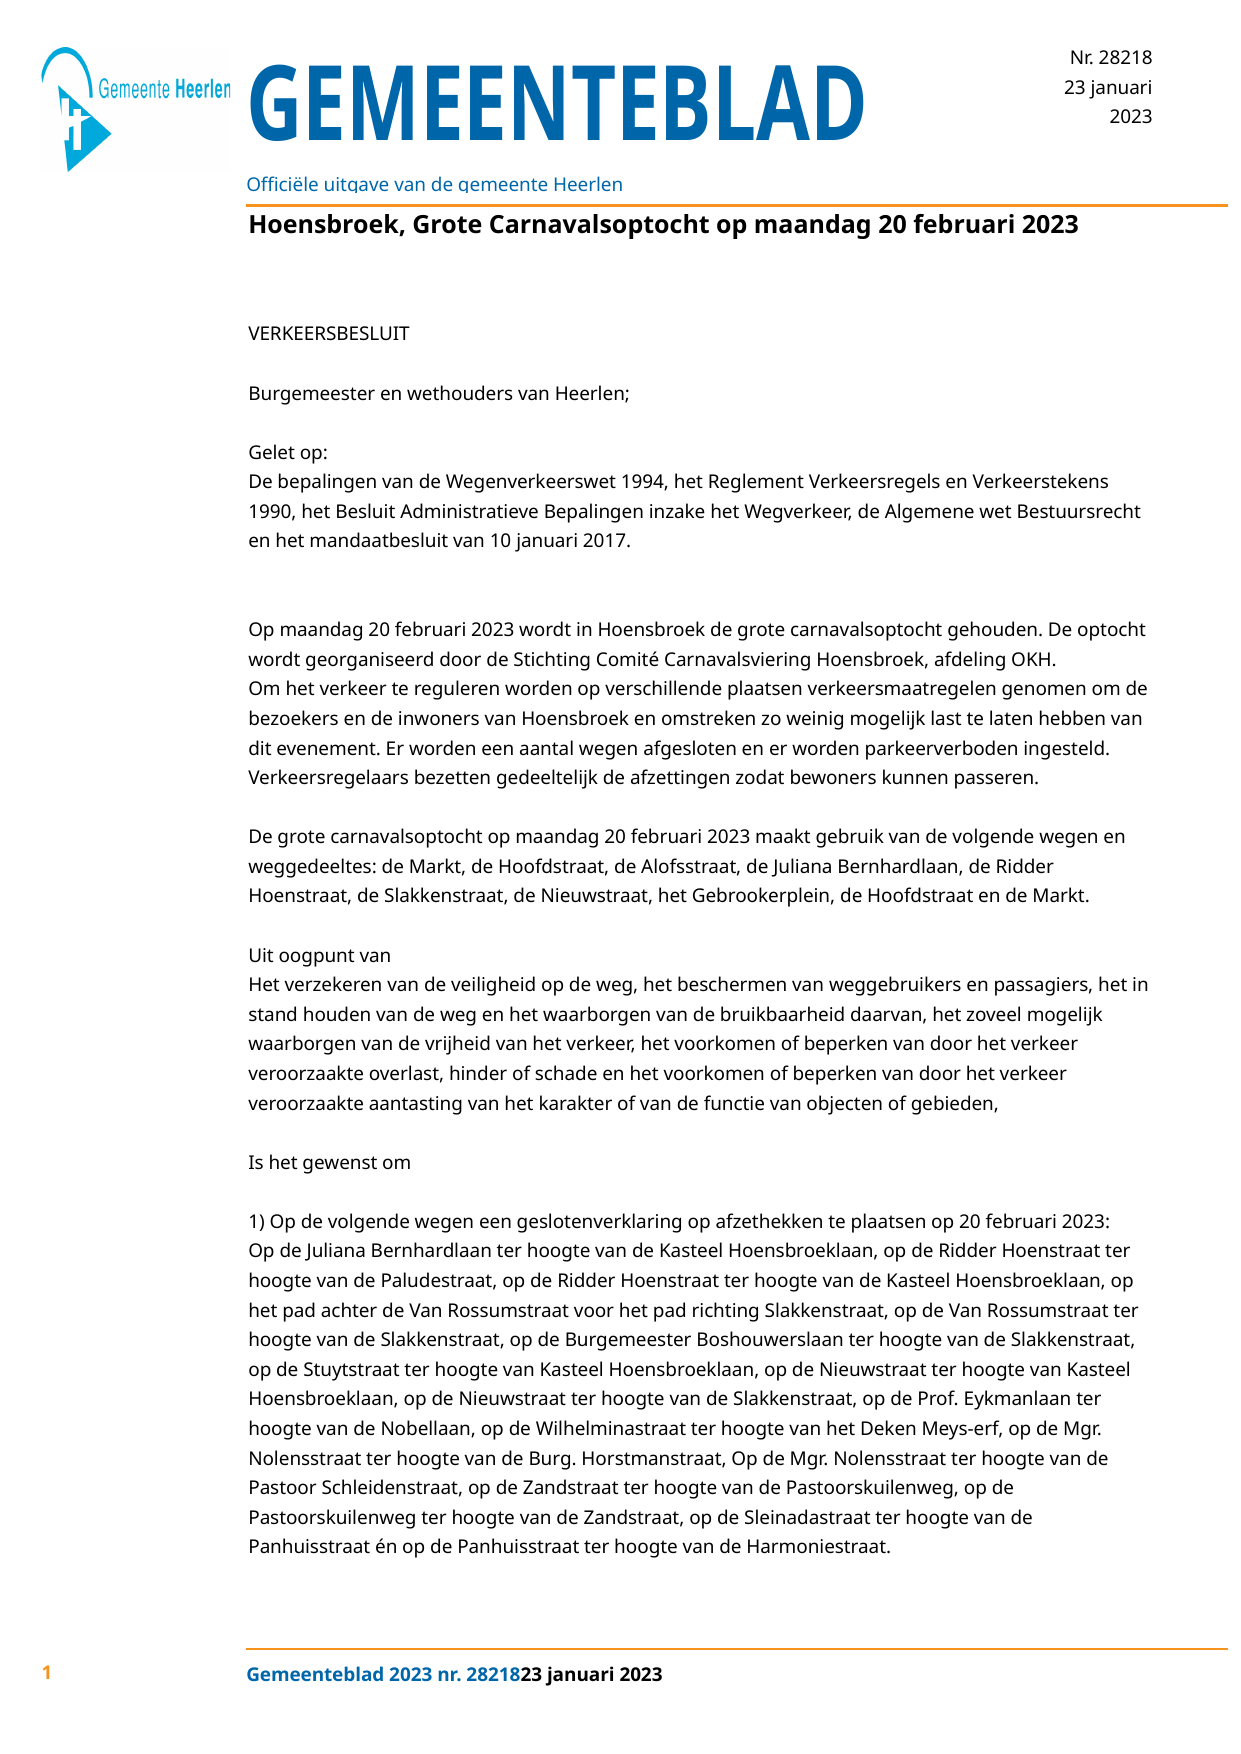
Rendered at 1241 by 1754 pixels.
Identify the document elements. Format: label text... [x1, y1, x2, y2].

text 1) Op de volgende wegen een geslotenverklaring op afzethekken te plaatsen op 20 februari 2023: [248, 1208, 1152, 1234]
text Burgemeester en wethouders van Heerlen; [248, 380, 1152, 406]
text Het verzekeren van de veiligheid op de weg, het beschermen van weggebruikers en passagiers, het in stand houden van de weg en het waarborgen van de bruikbaarheid daarvan, het zoveel mogelijk waarborgen van de vrijheid van het verkeer, het voorkomen of beperken van door het verkeer veroorzaakte overlast, hinder of schade en het voorkomen of beperken van door het verkeer veroorzaakte aantasting van het karakter of van de functie van objecten of gebieden, [248, 971, 1152, 1116]
text De bepalingen van de Wegenverkeerswet 1994, het Reglement Verkeersregels en Verkeerstekens 1990, het Besluit Administratieve Bepalingen inzake het Wegverkeer, de Algemene wet Bestuursrecht en het mandaatbesluit van 10 januari 2017. [248, 468, 1152, 553]
text Gelet op: [248, 439, 1152, 465]
text Hoensbroek, Grote Carnavalsoptocht op maandag 20 februari 2023 [248, 207, 1152, 241]
text Om het verkeer te reguleren worden op verschillende plaatsen verkeersmaatregelen genomen om de bezoekers en de inwoners van Hoensbroek en omstreken zo weinig mogelijk last te laten hebben van dit evenement. Er worden een aantal wegen afgesloten en er worden parkeerverboden ingesteld. Verkeersregelaars bezetten gedeeltelijk de afzettingen zodat bewoners kunnen passeren. [248, 676, 1152, 790]
text Uit oogpunt van [248, 942, 1152, 968]
text Op maandag 20 februari 2023 wordt in Hoensbroek de grote carnavalsoptocht gehouden. De optocht wordt georganiseerd door de Stichting Comité Carnavalsviering Hoensbroek, afdeling OKH. [248, 616, 1152, 672]
text Is het gewenst om [248, 1149, 1152, 1175]
text Op de Juliana Bernhardlaan ter hoogte van de Kasteel Hoensbroeklaan, op de Ridder Hoenstraat ter hoogte van de Paludestraat, op de Ridder Hoenstraat ter hoogte van de Kasteel Hoensbroeklaan, op het pad achter de Van Rossumstraat voor het pad richting Slakkenstraat, op de Van Rossumstraat ter hoogte van de Slakkenstraat, op de Burgemeester Boshouwerslaan ter hoogte van de Slakkenstraat, op de Stuytstraat ter hoogte van Kasteel Hoensbroeklaan, op de Nieuwstraat ter hoogte van Kasteel Hoensbroeklaan, op de Nieuwstraat ter hoogte van de Slakkenstraat, op de Prof. Eykmanlaan ter hoogte van de Nobellaan, op de Wilhelminastraat ter hoogte van het Deken Meys-erf, op de Mgr. Nolensstraat ter hoogte van de Burg. Horstmanstraat, Op de Mgr. Nolensstraat ter hoogte van de Pastoor Schleidenstraat, op de Zandstraat ter hoogte van de Pastoorskuilenweg, op de Pastoorskuilenweg ter hoogte van de Zandstraat, op de Sleinadastraat ter hoogte van de Panhuisstraat én op de Panhuisstraat ter hoogte van de Harmoniestraat. [248, 1238, 1152, 1559]
picture [41, 47, 231, 172]
text VERKEERSBESLUIT [248, 321, 1152, 346]
text De grote carnavalsoptocht op maandag 20 februari 2023 maakt gebruik van de volgende wegen en weggedeeltes: de Markt, de Hoofdstraat, de Alofsstraat, de Juliana Bernhardlaan, de Ridder Hoenstraat, de Slakkenstraat, de Nieuwstraat, het Gebrookerplein, de Hoofdstraat en de Markt. [248, 823, 1152, 908]
picture [41, 47, 59, 70]
